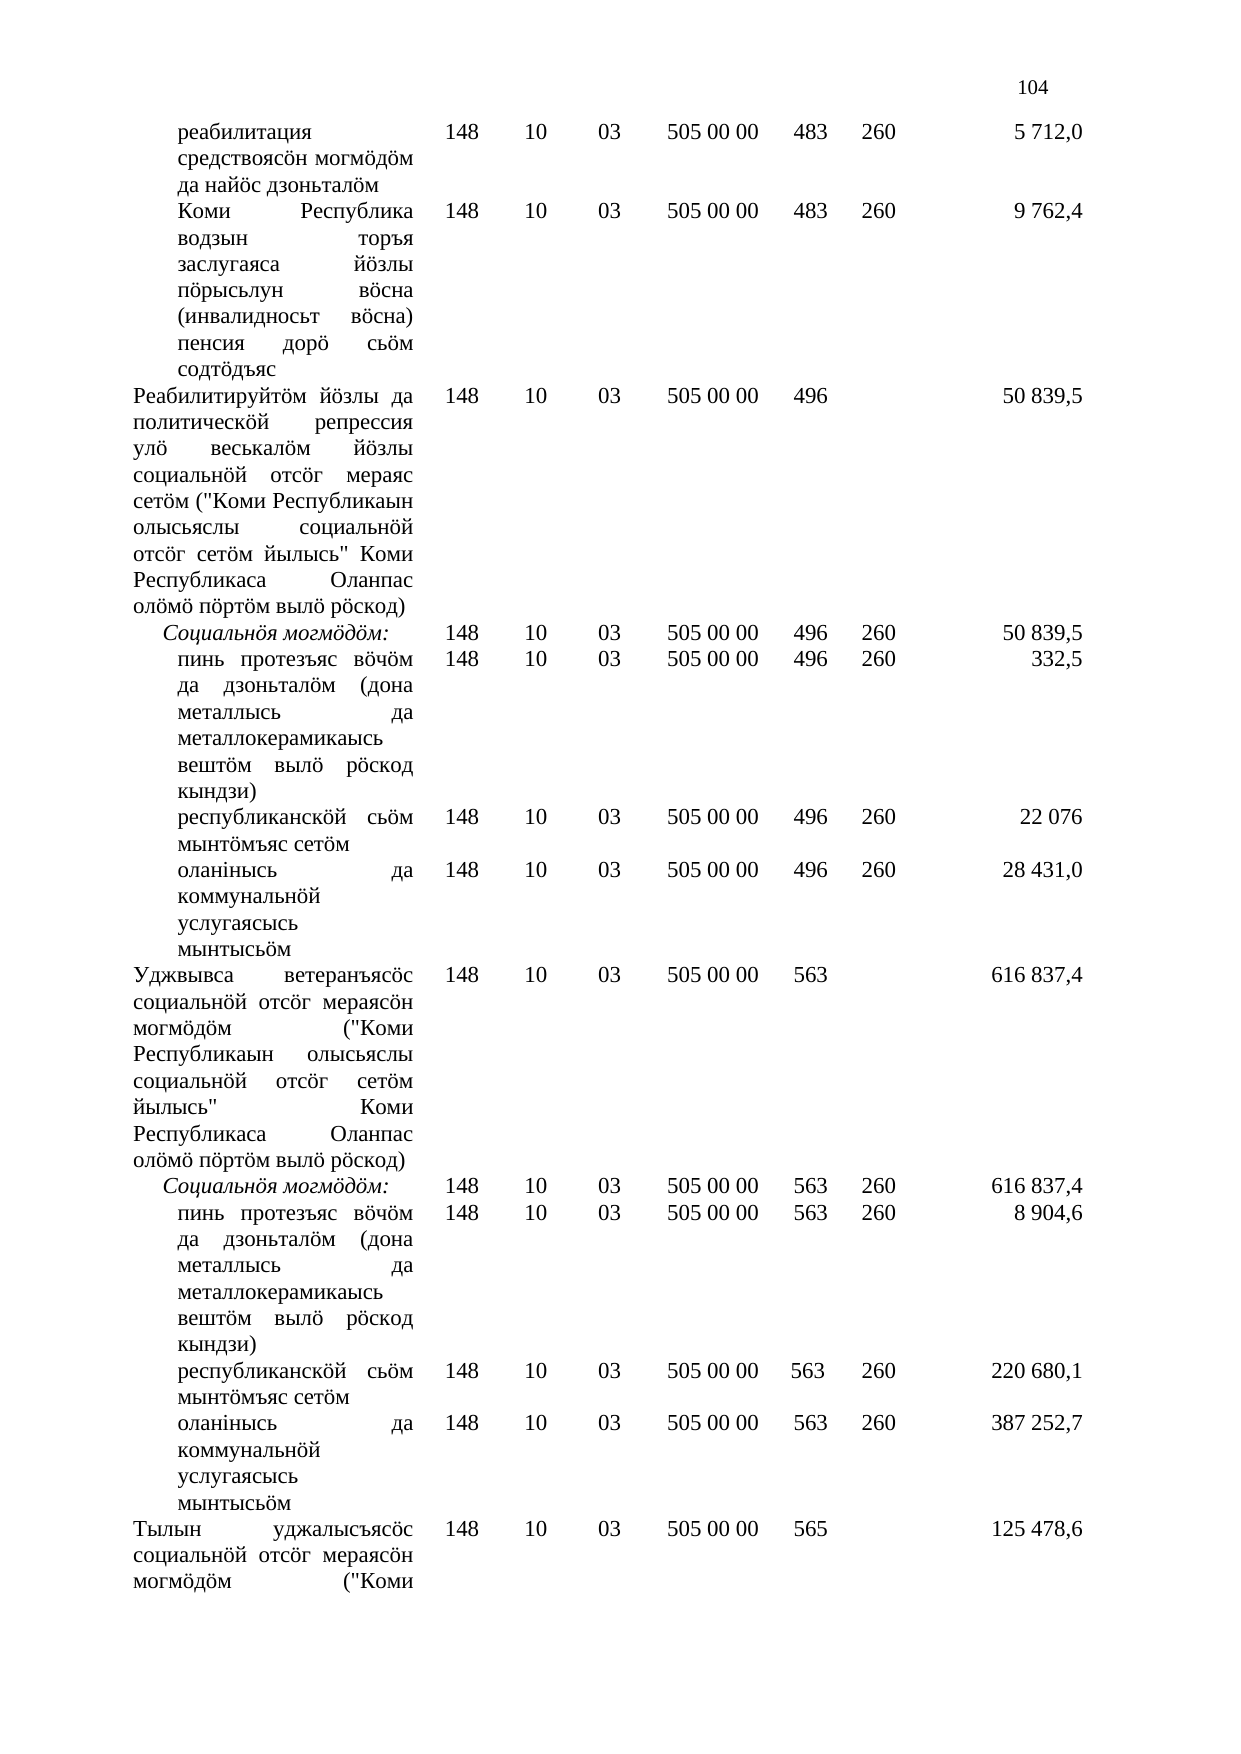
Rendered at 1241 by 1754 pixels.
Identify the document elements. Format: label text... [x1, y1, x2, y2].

table_cell [842, 1515, 916, 1594]
table_cell 260 [842, 1410, 916, 1515]
table_cell 387 252,7 [916, 1410, 1094, 1515]
table_cell 332,5 [916, 645, 1094, 803]
table_cell 148 [425, 118, 498, 197]
table_cell 563 [779, 1172, 842, 1199]
table_cell 148 [425, 619, 498, 645]
table_cell 10 [499, 197, 572, 382]
table_cell 10 [499, 1199, 572, 1357]
table_cell Социальнöя могмöдöм: [118, 619, 425, 645]
table_cell 10 [499, 619, 572, 645]
table_cell 10 [499, 1172, 572, 1199]
table_cell 220 680,1 [916, 1357, 1094, 1409]
table_cell 483 [779, 197, 842, 382]
table_cell 03 [573, 197, 646, 382]
table_cell 125 478,6 [916, 1515, 1094, 1594]
table_cell 260 [842, 1172, 916, 1199]
table_cell 28 431,0 [916, 856, 1094, 961]
table_cell 10 [499, 856, 572, 961]
table_cell 505 00 00 [646, 1410, 779, 1515]
table_cell 148 [425, 382, 498, 619]
table_cell 50 839,5 [916, 619, 1094, 645]
table_cell 496 [779, 803, 842, 856]
table_cell 505 00 00 [646, 961, 779, 1172]
table_cell 505 00 00 [646, 619, 779, 645]
table_cell 148 [425, 1199, 498, 1357]
table_cell 10 [499, 1357, 572, 1409]
table_cell 483 [779, 118, 842, 197]
table_cell оланінысь да коммунальнöй услугаясысь мынтысьöм [118, 1410, 425, 1515]
table_cell 148 [425, 1357, 498, 1409]
table_cell 505 00 00 [646, 1199, 779, 1357]
table_cell 616 837,4 [916, 1172, 1094, 1199]
table_cell 9 762,4 [916, 197, 1094, 382]
table_cell 565 [779, 1515, 842, 1594]
table_cell 505 00 00 [646, 382, 779, 619]
table_cell 563 [779, 1410, 842, 1515]
table_cell [842, 382, 916, 619]
table_cell 260 [842, 118, 916, 197]
table_cell Социальнöя могмöдöм: [118, 1172, 425, 1199]
table_cell 563 [779, 961, 842, 1172]
table_cell 8 904,6 [916, 1199, 1094, 1357]
table_cell 505 00 00 [646, 197, 779, 382]
table_cell 22 076 [916, 803, 1094, 856]
table_cell 148 [425, 1515, 498, 1594]
table_cell 563 [779, 1199, 842, 1357]
table_cell 505 00 00 [646, 645, 779, 803]
table_cell Тылын уджалысъясöс социальнöй отсöг мераясöн могмöдöм ("Коми [118, 1515, 425, 1594]
table_cell 03 [573, 118, 646, 197]
table_cell 5 712,0 [916, 118, 1094, 197]
table_cell 03 [573, 382, 646, 619]
table_cell 260 [842, 197, 916, 382]
table_cell 03 [573, 961, 646, 1172]
table_cell 616 837,4 [916, 961, 1094, 1172]
table_cell 260 [842, 803, 916, 856]
table_cell 10 [499, 1515, 572, 1594]
table_cell 03 [573, 1410, 646, 1515]
table_cell 260 [842, 1199, 916, 1357]
table_cell 496 [779, 619, 842, 645]
table_cell 496 [779, 856, 842, 961]
table_cell Реабилитируйтöм йöзлы да политическöй репрессия улö веськалöм йöзлы социальнöй отсöг мераяс сетöм ("Коми Республикаын олысьяслы социальнöй отсöг сетöм йылысь" Коми Республикаса Оланпас олöмö пöртöм вылö рöскод) [118, 382, 425, 619]
table_cell 148 [425, 1410, 498, 1515]
table_cell 496 [779, 382, 842, 619]
table_cell 505 00 00 [646, 1515, 779, 1594]
table_cell Коми Республика водзын торъя заслугаяса йöзлы пöрысьлун вöсна (инвалидносьт вöсна) пенсия дорö сьöм содтöдъяс [118, 197, 425, 382]
table_cell республиканскöй сьöм мынтöмъяс сетöм [118, 803, 425, 856]
table_cell 505 00 00 [646, 118, 779, 197]
table_cell 260 [842, 619, 916, 645]
table_cell 148 [425, 961, 498, 1172]
table_cell 260 [842, 645, 916, 803]
table_cell 10 [499, 382, 572, 619]
table_cell 148 [425, 856, 498, 961]
table_cell 03 [573, 1357, 646, 1409]
table_cell 50 839,5 [916, 382, 1094, 619]
table_cell 03 [573, 1515, 646, 1594]
table_cell 03 [573, 619, 646, 645]
table_cell 03 [573, 1172, 646, 1199]
table_cell 505 00 00 [646, 1172, 779, 1199]
table_cell 03 [573, 1199, 646, 1357]
table_cell оланінысь да коммунальнöй услугаясысь мынтысьöм [118, 856, 425, 961]
table_cell 563 [779, 1357, 842, 1409]
table_cell 148 [425, 803, 498, 856]
table_cell 496 [779, 645, 842, 803]
table_cell 10 [499, 118, 572, 197]
table_cell 10 [499, 803, 572, 856]
table_cell республиканскöй сьöм мынтöмъяс сетöм [118, 1357, 425, 1409]
table_cell Уджвывса ветеранъясöс социальнöй отсöг мераясöн могмöдöм ("Коми Республикаын олысьяслы социальнöй отсöг сетöм йылысь" Коми Республикаса Оланпас олöмö пöртöм вылö рöскод) [118, 961, 425, 1172]
table_cell 505 00 00 [646, 856, 779, 961]
table_cell 10 [499, 961, 572, 1172]
table_cell 505 00 00 [646, 803, 779, 856]
table_cell 260 [842, 856, 916, 961]
table_cell 260 [842, 1357, 916, 1409]
table_cell пинь протезъяс вöчöм да дзоньталöм (дона металлысь да металлокерамикаысь вештöм вылö рöскод кындзи) [118, 1199, 425, 1357]
table_cell 148 [425, 197, 498, 382]
table_cell 505 00 00 [646, 1357, 779, 1409]
table_cell 03 [573, 645, 646, 803]
table_cell 03 [573, 803, 646, 856]
table_cell 03 [573, 856, 646, 961]
table_cell реабилитация средствоясöн могмöдöм да найöс дзоньталöм [118, 118, 425, 197]
table_cell 10 [499, 1410, 572, 1515]
table_cell 148 [425, 1172, 498, 1199]
table_cell пинь протезъяс вöчöм да дзоньталöм (дона металлысь да металлокерамикаысь вештöм вылö рöскод кындзи) [118, 645, 425, 803]
table_cell [842, 961, 916, 1172]
table_cell 10 [499, 645, 572, 803]
table_cell 148 [425, 645, 498, 803]
